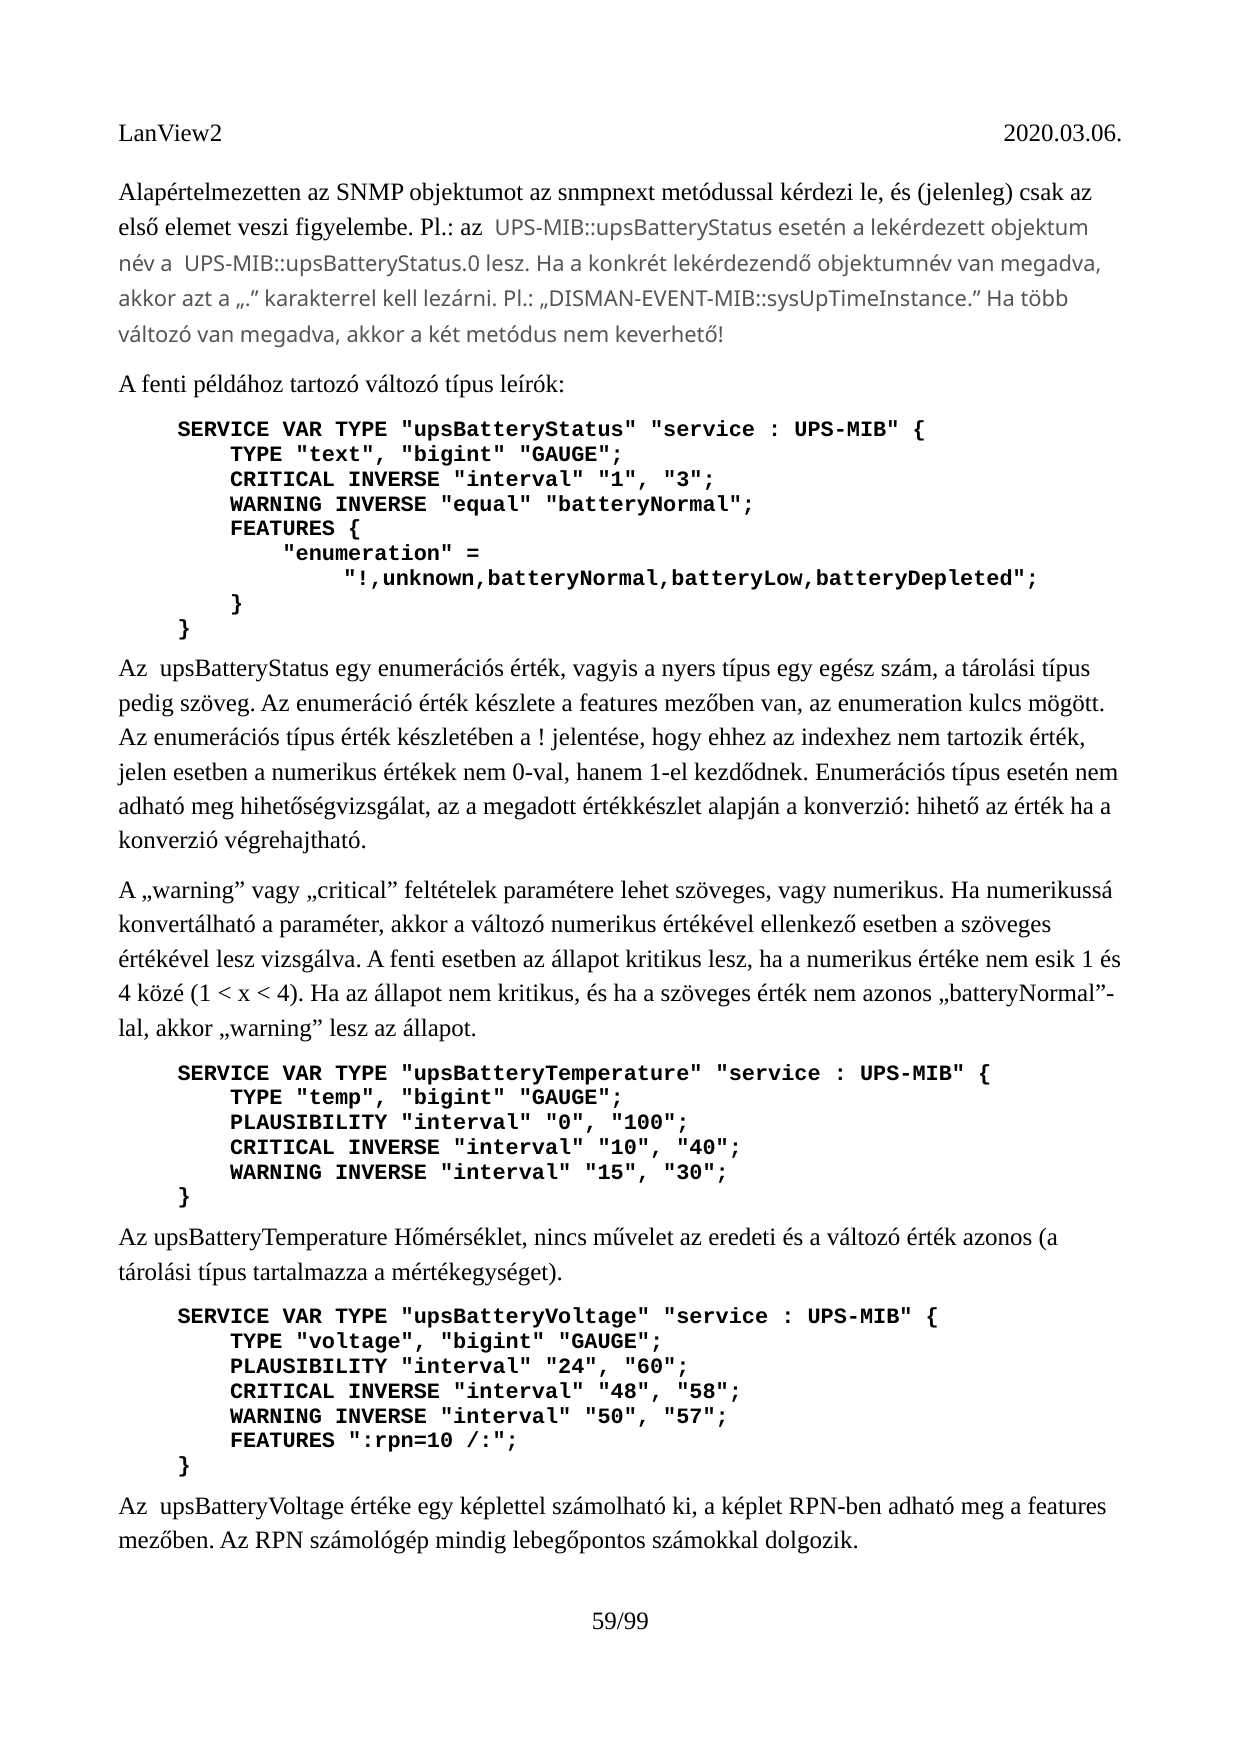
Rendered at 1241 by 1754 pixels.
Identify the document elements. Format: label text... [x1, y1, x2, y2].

text Az upsBatteryVoltage értéke egy képlettel számolható ki, a képlet RPN-ben adható meg a features mezőben. Az RPN számológép mindig lebegőpontos számokkal dolgozik. [118, 1491, 1122, 1554]
text A „warning” vagy „critical” feltételek paramétere lehet szöveges, vagy numerikus. Ha numerikussá konvertálható a paraméter, akkor a változó numerikus értékével ellenkező esetben a szöveges értékével lesz vizsgálva. A fenti esetben az állapot kritikus lesz, ha a numerikus értéke nem esik 1 és 4 közé (1 < x < 4). Ha az állapot nem kritikus, és ha a szöveges érték nem azonos „batteryNormal”-lal, akkor „warning” lesz az állapot. [118, 875, 1122, 1041]
text SERVICE VAR TYPE "upsBatteryTemperature" "service : UPS-MIB" { TYPE "temp", "bigint" "GAUGE"; PLAUSIBILITY "interval" "0", "100"; CRITICAL INVERSE "interval" "10", "40"; WARNING INVERSE "interval" "15", "30"; } [177, 1062, 1122, 1210]
text Alapértelmezetten az SNMP objektumot az snmpnext metódussal kérdezi le, és (jelenleg) csak az első elemet veszi figyelembe. Pl.: az UPS-MIB::upsBatteryStatus esetén a lekérdezett objektum név a UPS-MIB::upsBatteryStatus.0 lesz. Ha a konkrét lekérdezendő objektumnév van megadva, akkor azt a „.” karakterrel kell lezárni. Pl.: „DISMAN-EVENT-MIB::sysUpTimeInstance.” Ha több változó van megadva, akkor a két metódus nem keverhető! [118, 177, 1122, 349]
text SERVICE VAR TYPE "upsBatteryVoltage" "service : UPS-MIB" { TYPE "voltage", "bigint" "GAUGE"; PLAUSIBILITY "interval" "24", "60"; CRITICAL INVERSE "interval" "48", "58"; WARNING INVERSE "interval" "50", "57"; FEATURES ":rpn=10 /:"; } [177, 1306, 1122, 1479]
text Az upsBatteryStatus egy enumerációs érték, vagyis a nyers típus egy egész szám, a tárolási típus pedig szöveg. Az enumeráció érték készlete a features mezőben van, az enumeration kulcs mögött. Az enumerációs típus érték készletében a ! jelentése, hogy ehhez az indexhez nem tartozik érték, jelen esetben a numerikus értékek nem 0-val, hanem 1-el kezdődnek. Enumerációs típus esetén nem adható meg hihetőségvizsgálat, az a megadott értékkészlet alapján a konverzió: hihető az érték ha a konverzió végrehajtható. [118, 653, 1122, 854]
text SERVICE VAR TYPE "upsBatteryStatus" "service : UPS-MIB" { TYPE "text", "bigint" "GAUGE"; CRITICAL INVERSE "interval" "1", "3"; WARNING INVERSE "equal" "batteryNormal"; FEATURES { "enumeration" = "!,unknown,batteryNormal,batteryLow,batteryDepleted"; } } [177, 418, 1122, 641]
text A fenti példához tartozó változó típus leírók: [118, 369, 1122, 398]
text Az upsBatteryTemperature Hőmérséklet, nincs művelet az eredeti és a változó érték azonos (a tárolási típus tartalmazza a mértékegységet). [118, 1222, 1122, 1285]
